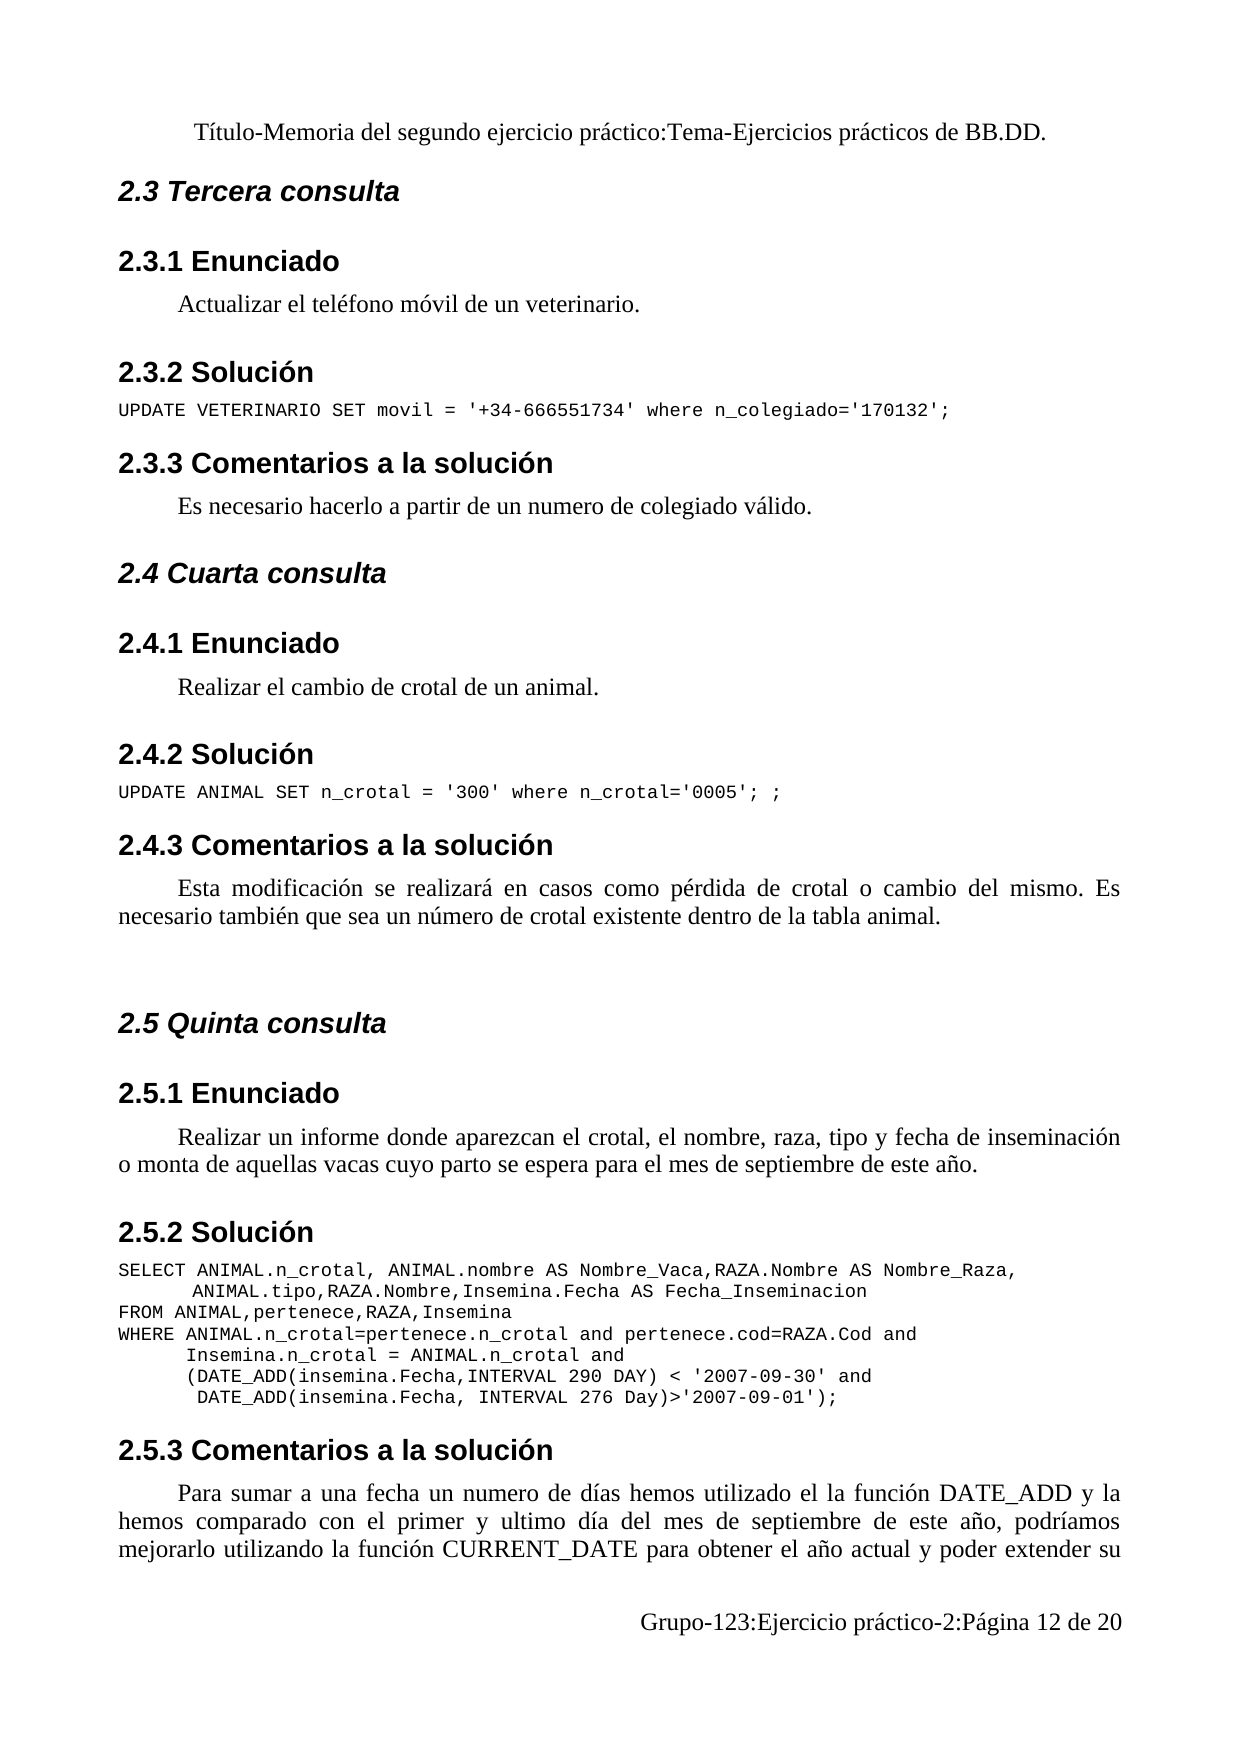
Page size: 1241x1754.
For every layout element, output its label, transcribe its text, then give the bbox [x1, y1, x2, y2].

subtitle 2.4.1 Enunciado [118, 627, 1122, 660]
text SELECT ANIMAL.n_crotal, ANIMAL.nombre AS Nombre_Vaca,RAZA.Nombre AS Nombre_Raza, [118, 1261, 1122, 1282]
subtitle 2.3 Tercera consulta [118, 175, 1122, 208]
subtitle 2.3.2 Solución [118, 356, 1122, 388]
subtitle 2.4.3 Comentarios a la solución [118, 829, 1122, 862]
subtitle 2.5.2 Solución [118, 1216, 1122, 1248]
text Insemina.n_crotal = ANIMAL.n_crotal and [118, 1346, 1122, 1367]
subtitle 2.5 Quinta consulta [118, 1007, 1122, 1040]
subtitle 2.4.2 Solución [118, 738, 1122, 770]
subtitle 2.3.1 Enunciado [118, 245, 1122, 278]
text UPDATE ANIMAL SET n_crotal = '300' where n_crotal='0005'; ; [118, 783, 1122, 804]
text FROM ANIMAL,pertenece,RAZA,Insemina [118, 1303, 1122, 1324]
text Actualizar el teléfono móvil de un veterinario. [118, 291, 1122, 318]
text UPDATE VETERINARIO SET movil = '+34-666551734' where n_colegiado='170132'; [118, 401, 1122, 422]
text WHERE ANIMAL.n_crotal=pertenece.n_crotal and pertenece.cod=RAZA.Cod and [118, 1324, 1122, 1346]
text ANIMAL.tipo,RAZA.Nombre,Insemina.Fecha AS Fecha_Inseminacion [118, 1282, 1122, 1303]
text Realizar un informe donde aparezcan el crotal, el nombre, raza, tipo y fecha de inseminación o monta de aquellas vacas cuyo parto se espera para el mes de septiembre de este año. [118, 1123, 1122, 1178]
text Realizar el cambio de crotal de un animal. [118, 673, 1122, 700]
subtitle 2.3.3 Comentarios a la solución [118, 447, 1122, 480]
subtitle 2.5.1 Enunciado [118, 1077, 1122, 1110]
text Esta modificación se realizará en casos como pérdida de crotal o cambio del mismo. Es necesario también que sea un número de crotal existente dentro de la tabla animal. [118, 874, 1122, 930]
text DATE_ADD(insemina.Fecha, INTERVAL 276 Day)>'2007-09-01'); [118, 1388, 1122, 1409]
subtitle 2.5.3 Comentarios a la solución [118, 1434, 1122, 1467]
subtitle 2.4 Cuarta consulta [118, 557, 1122, 590]
text (DATE_ADD(insemina.Fecha,INTERVAL 290 DAY) < '2007-09-30' and [118, 1367, 1122, 1388]
text Para sumar a una fecha un numero de días hemos utilizado el la función DATE_ADD y la hemos comparado con el primer y ultimo día del mes de septiembre de este año, podríamos mejorarlo utilizando la función CURRENT_DATE para obtener el año actual y poder extender su [118, 1479, 1122, 1563]
text Es necesario hacerlo a partir de un numero de colegiado válido. [118, 492, 1122, 520]
